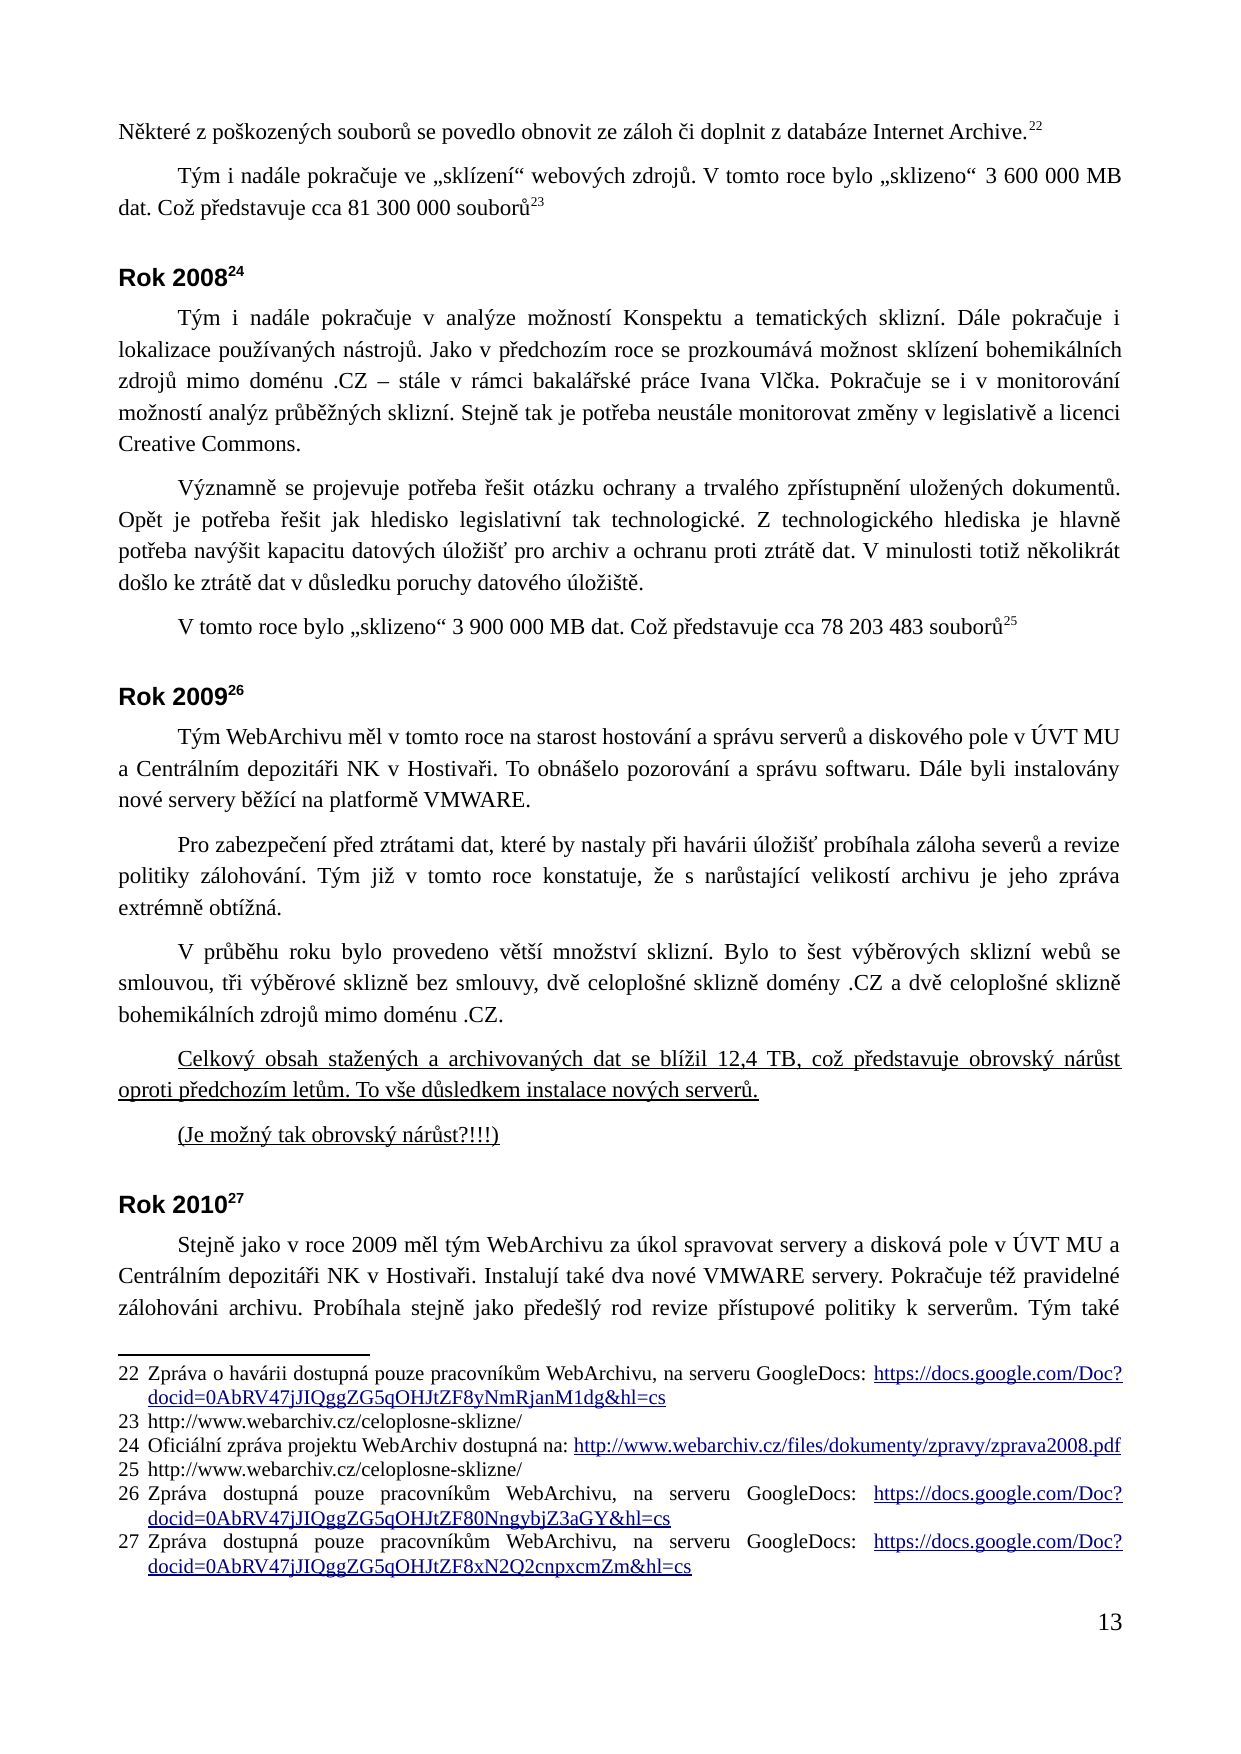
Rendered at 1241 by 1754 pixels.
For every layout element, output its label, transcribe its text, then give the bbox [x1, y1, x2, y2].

text Zpráva dostupná pouze pracovníkům WebArchivu, na serveru GoogleDocs: https://docs.google.com/Doc?docid=0AbRV47jJIQggZG5qOHJtZF8xN2Q2cnpxcmZm&hl=cs [118, 1529, 1122, 1578]
text http://www.webarchiv.cz/celoplosne-sklizne/ [118, 1409, 1122, 1433]
text V tomto roce bylo „sklizeno“ 3 900 000 MB dat. Což představuje cca 78 203 483 souborů [118, 613, 1122, 639]
text (Je možný tak obrovský nárůst?!!!) [118, 1121, 1122, 1147]
text Celkový obsah stažených a archivovaných dat se blížil 12,4 TB, což představuje obrovský nárůst oproti předchozím letům. To vše důsledkem instalace nových serverů. [118, 1045, 1122, 1103]
text Významně se projevuje potřeba řešit otázku ochrany a trvalého zpřístupnění uložených dokumentů. Opět je potřeba řešit jak hledisko legislativní tak technologické. Z technologického hlediska je hlavně potřeba navýšit kapacitu datových úložišť pro archiv a ochranu proti ztrátě dat. V minulosti totiž několikrát došlo ke ztrátě dat v důsledku poruchy datového úložiště. [118, 474, 1122, 595]
text V průběhu roku bylo provedeno větší množství sklizní. Bylo to šest výběrových sklizní webů se smlouvou, tři výběrové sklizně bez smlouvy, dvě celoplošné sklizně domény .CZ a dvě celoplošné sklizně bohemikálních zdrojů mimo doménu .CZ. [118, 938, 1122, 1027]
text Oficiální zpráva projektu WebArchiv dostupná na: http://www.webarchiv.cz/files/dokumenty/zpravy/zprava2008.pdf [118, 1433, 1122, 1457]
text Pro zabezpečení před ztrátami dat, které by nastaly při havárii úložišť probíhala záloha severů a revize politiky zálohování. Tým již v tomto roce konstatuje, že s narůstající velikostí archivu je jeho zpráva extrémně obtížná. [118, 831, 1122, 920]
subtitle Rok 2009 [118, 682, 1122, 711]
subtitle Rok 2010 [118, 1190, 1122, 1218]
text Tým i nadále pokračuje v analýze možností Konspektu a tematických sklizní. Dále pokračuje i lokalizace používaných nástrojů. Jako v předchozím roce se prozkoumává možnost sklízení bohemikálních zdrojů mimo doménu .CZ – stále v rámci bakalářské práce Ivana Vlčka. Pokračuje se i v monitorování možností analýz průběžných sklizní. Stejně tak je potřeba neustále monitorovat změny v legislativě a licenci Creative Commons. [118, 304, 1122, 457]
text Zpráva o havárii dostupná pouze pracovníkům WebArchivu, na serveru GoogleDocs: https://docs.google.com/Doc?docid=0AbRV47jJIQggZG5qOHJtZF8yNmRjanM1dg&hl=cs [118, 1361, 1122, 1409]
text http://www.webarchiv.cz/celoplosne-sklizne/ [118, 1457, 1122, 1481]
text Některé z poškozených souborů se povedlo obnovit ze záloh či doplnit z databáze Internet Archive. [118, 118, 1122, 144]
subtitle Rok 2008 [118, 263, 1122, 292]
text Zpráva dostupná pouze pracovníkům WebArchivu, na serveru GoogleDocs: https://docs.google.com/Doc?docid=0AbRV47jJIQggZG5qOHJtZF80NngybjZ3aGY&hl=cs [118, 1481, 1122, 1529]
text Tým WebArchivu měl v tomto roce na starost hostování a správu serverů a diskového pole v ÚVT MU a Centrálním depozitáři NK v Hostivaři. To obnášelo pozorování a správu softwaru. Dále byli instalovány nové servery běžící na platformě VMWARE. [118, 723, 1122, 813]
text Tým i nadále pokračuje ve „sklízení“ webových zdrojů. V tomto roce bylo „sklizeno“ 3 600 000 MB dat. Což představuje cca 81 300 000 souborů [118, 162, 1122, 220]
text Stejně jako v roce 2009 měl tým WebArchivu za úkol spravovat servery a disková pole v ÚVT MU a Centrálním depozitáři NK v Hostivaři. Instalují také dva nové VMWARE servery. Pokračuje též pravidelné zálohováni archivu. Probíhala stejně jako předešlý rod revize přístupové politiky k serverům. Tým také [118, 1231, 1122, 1320]
